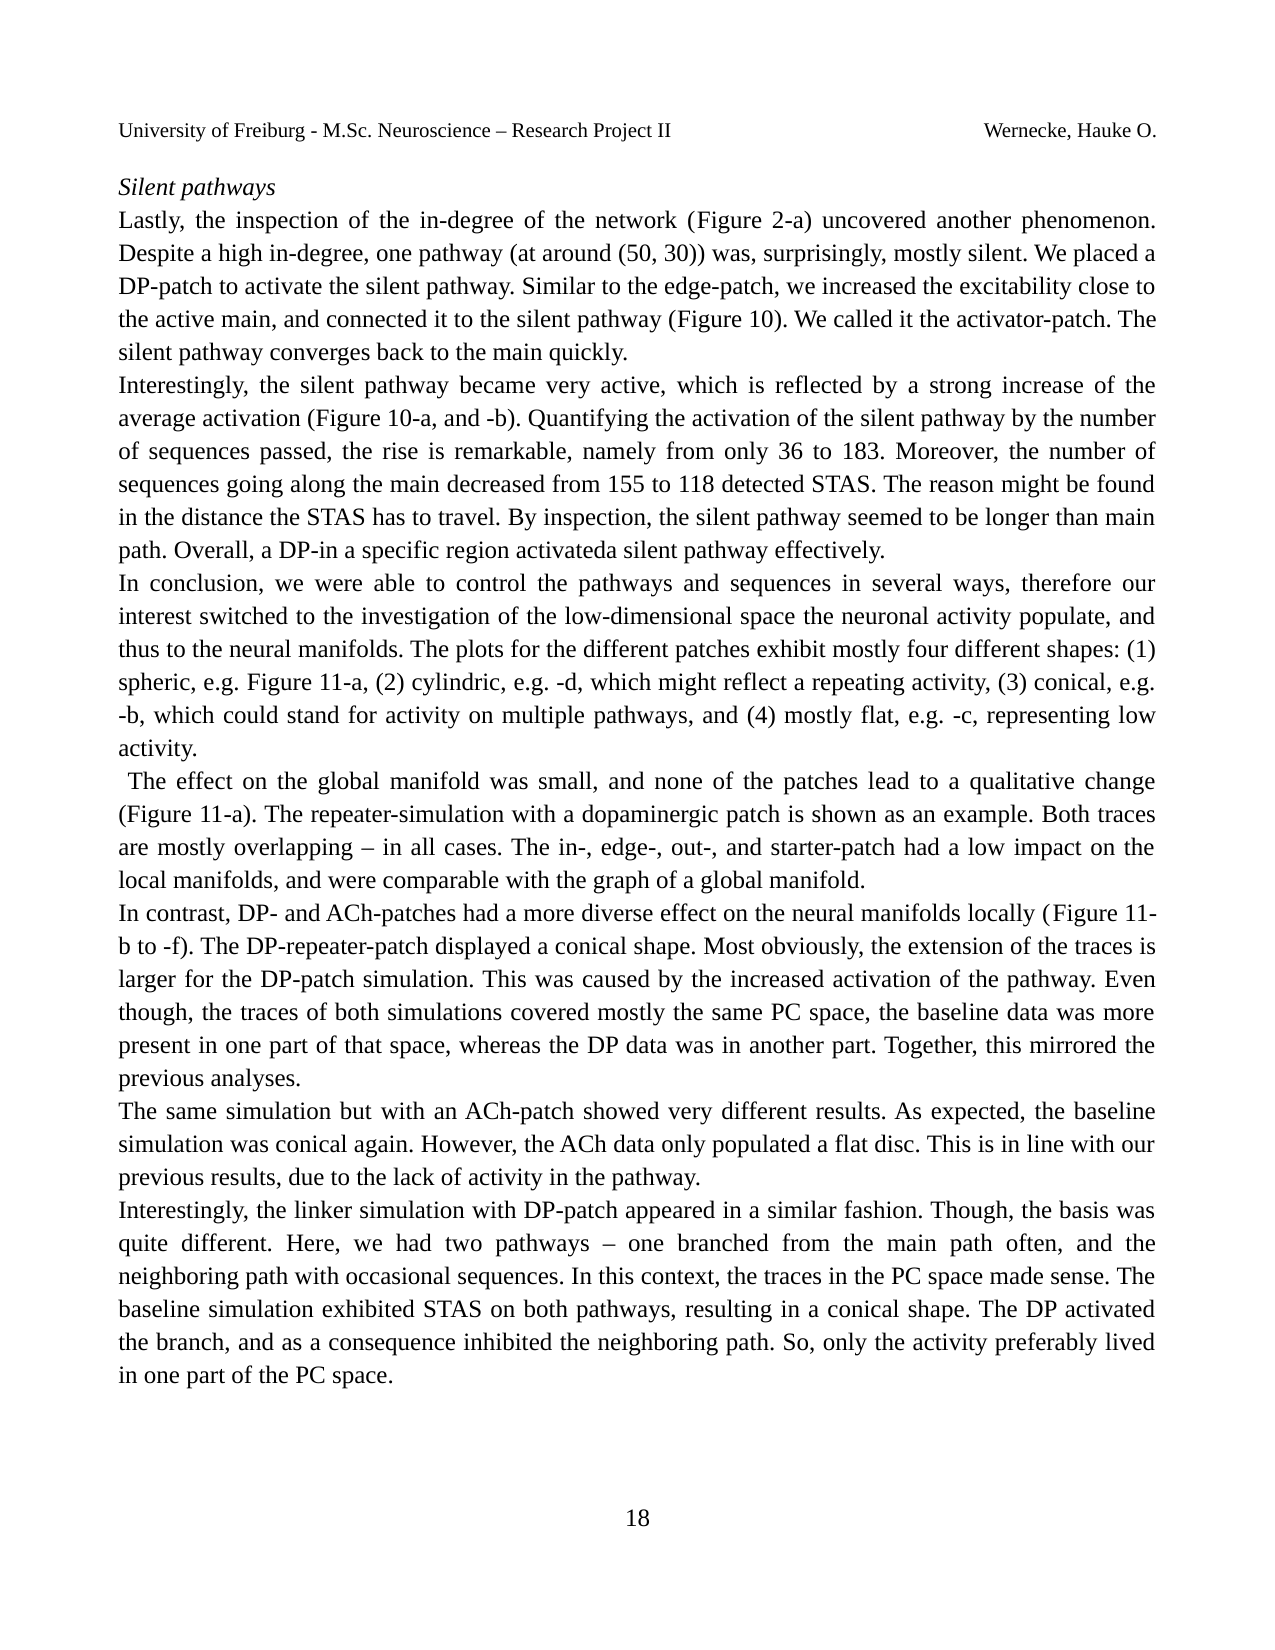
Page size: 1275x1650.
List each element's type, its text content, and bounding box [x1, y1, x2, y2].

text Interestingly, the silent pathway became very active, which is reflected by a strong increase of the average activation (Figure 10-a, and -b). Quantifying the activation of the silent pathway by the number of sequences passed, the rise is remarkable, namely from only 36 to 183. Moreover, the number of sequences going along the main decreased from 155 to 118 detected STAS. The reason might be found in the distance the STAS has to travel. By inspection, the silent pathway seemed to be longer than main path. Overall, a DP-in a specific region activateda silent pathway effectively. [118, 370, 1157, 564]
text Lastly, the inspection of the in-degree of the network (Figure 2-a) uncovered another phenomenon. Despite a high in-degree, one pathway (at around (50, 30)) was, surprisingly, mostly silent. We placed a DP-patch to activate the silent pathway. Similar to the edge-patch, we increased the excitability close to the active main, and connected it to the silent pathway (Figure 10). We called it the activator-patch. The silent pathway converges back to the main quickly. [118, 205, 1157, 366]
text In contrast, DP- and ACh-patches had a more diverse effect on the neural manifolds locally (Figure 11-b to -f). The DP-repeater-patch displayed a conical shape. Most obviously, the extension of the traces is larger for the DP-patch simulation. This was caused by the increased activation of the pathway. Even though, the traces of both simulations covered mostly the same PC space, the baseline data was more present in one part of that space, whereas the DP data was in another part. Together, this mirrored the previous analyses. [118, 898, 1157, 1092]
text Silent pathways [118, 172, 1157, 200]
text The effect on the global manifold was small, and none of the patches lead to a qualitative change (Figure 11-a). The repeater-simulation with a dopaminergic patch is shown as an example. Both traces are mostly overlapping – in all cases. The in-, edge-, out-, and starter-patch had a low impact on the local manifolds, and were comparable with the graph of a global manifold. [118, 766, 1157, 894]
text In conclusion, we were able to control the pathways and sequences in several ways, therefore our interest switched to the investigation of the low-dimensional space the neuronal activity populate, and thus to the neural manifolds. The plots for the different patches exhibit mostly four different shapes: (1) spheric, e.g. Figure 11-a, (2) cylindric, e.g. -d, which might reflect a repeating activity, (3) conical, e.g. -b, which could stand for activity on multiple pathways, and (4) mostly flat, e.g. -c, representing low activity. [118, 568, 1157, 762]
text The same simulation but with an ACh-patch showed very different results. As expected, the baseline simulation was conical again. However, the ACh data only populated a flat disc. This is in line with our previous results, due to the lack of activity in the pathway. [118, 1096, 1157, 1191]
text Interestingly, the linker simulation with DP-patch appeared in a similar fashion. Though, the basis was quite different. Here, we had two pathways – one branched from the main path often, and the neighboring path with occasional sequences. In this context, the traces in the PC space made sense. The baseline simulation exhibited STAS on both pathways, resulting in a conical shape. The DP activated the branch, and as a consequence inhibited the neighboring path. So, only the activity preferably lived in one part of the PC space. [118, 1195, 1157, 1389]
